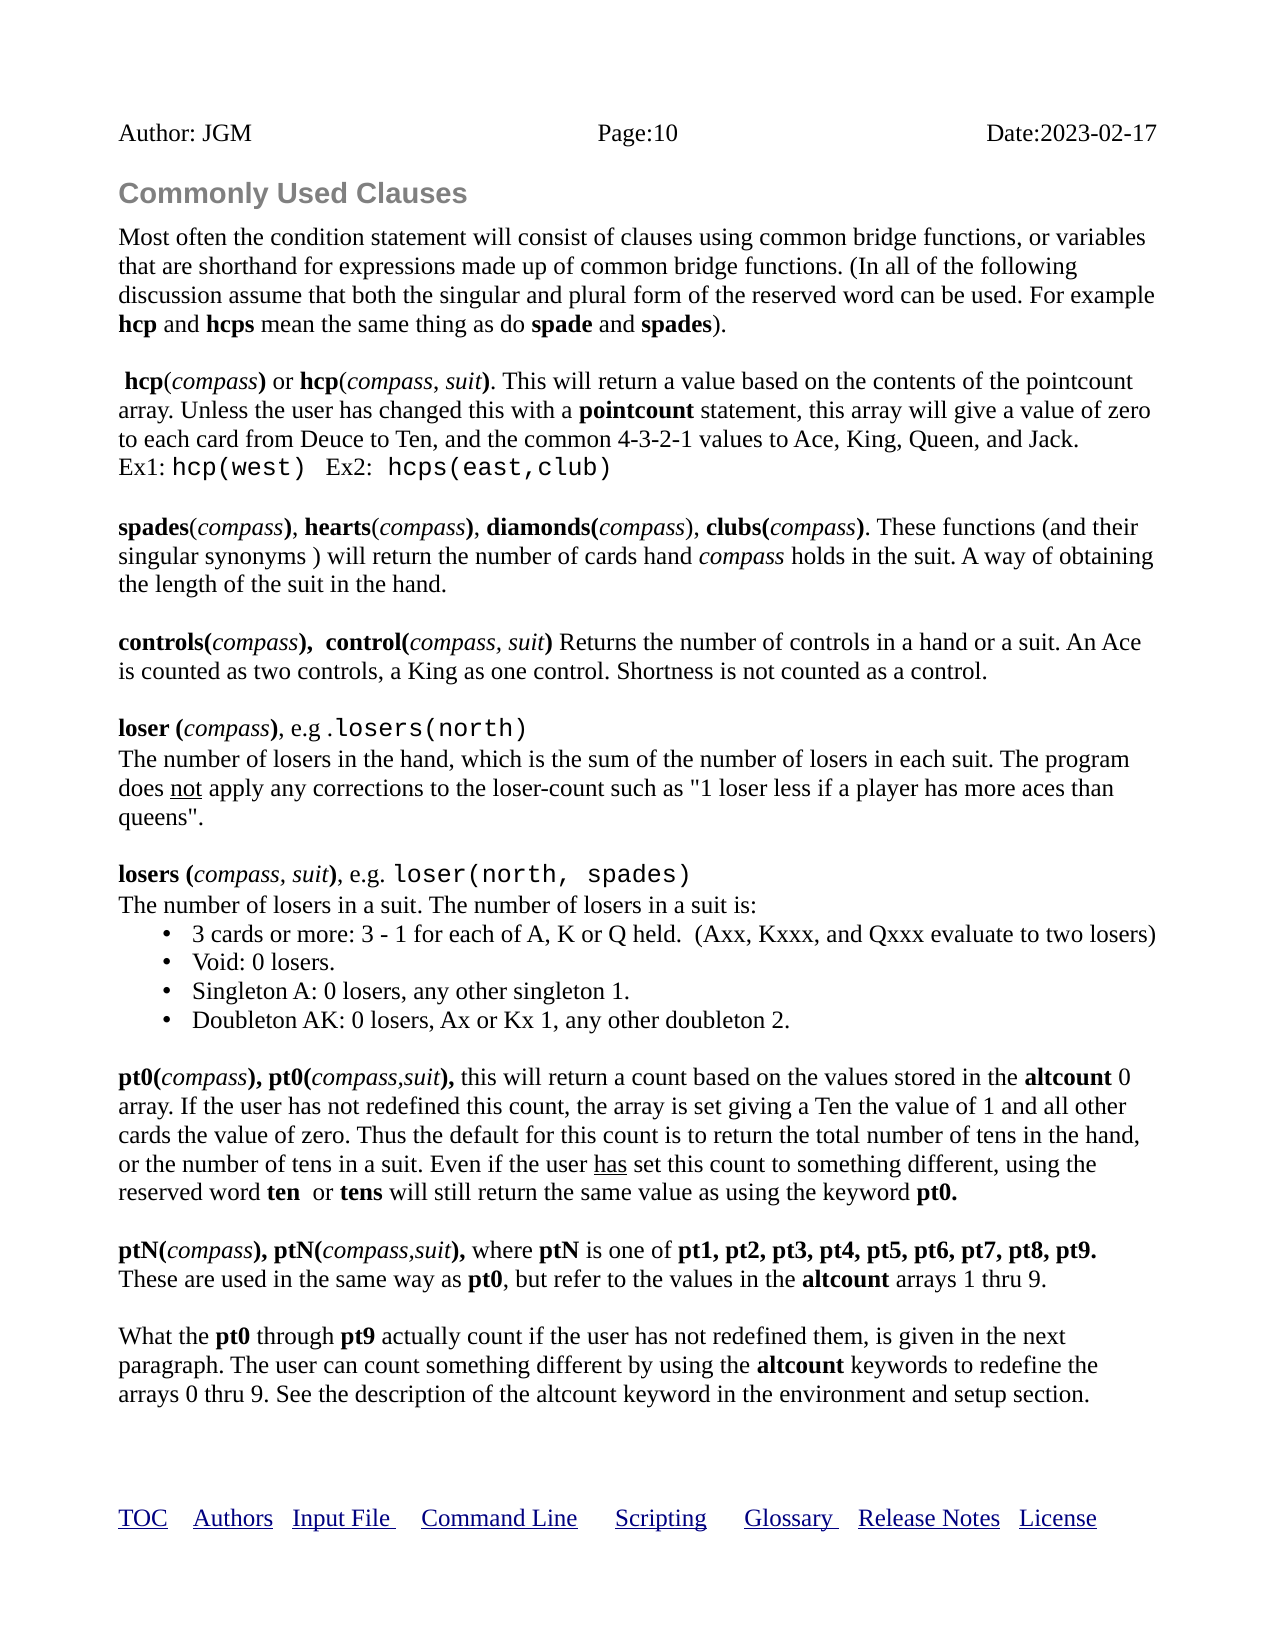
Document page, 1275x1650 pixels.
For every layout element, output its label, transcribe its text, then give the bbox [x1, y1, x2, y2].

list Void: 0 losers. [162, 947, 1157, 976]
text spades(compass), hearts(compass), diamonds(compass), clubs(compass). These functions (and their singular synonyms ) will return the number of cards hand compass holds in the suit. A way of obtaining the length of the suit in the hand. [118, 512, 1157, 598]
text ptN(compass), ptN(compass,suit), where ptN is one of pt1, pt2, pt3, pt4, pt5, pt6, pt7, pt8, pt9. These are used in the same way as pt0, but refer to the values in the altcount arrays 1 thru 9. [118, 1235, 1157, 1292]
text hcp(compass) or hcp(compass, suit). This will return a value based on the contents of the pointcount array. Unless the user has changed this with a pointcount statement, this array will give a value of zero to each card from Deuce to Ten, and the common 4-3-2-1 values to Ace, King, Queen, and Jack. [118, 366, 1157, 452]
text loser (compass), e.g .losers(north) The number of losers in the hand, which is the sum of the number of losers in each suit. The program does not apply any corrections to the loser-count such as "1 loser less if a player has more aces than queens". [118, 713, 1157, 830]
text losers (compass, suit), e.g. loser(north, spades) The number of losers in a suit. The number of losers in a suit is: [118, 859, 1157, 919]
text Most often the condition statement will consist of clauses using common bridge functions, or variables that are shorthand for expressions made up of common bridge functions. (In all of the following discussion assume that both the singular and plural form of the reserved word can be used. For example hcp and hcps mean the same thing as do spade and spades). [118, 222, 1157, 337]
text controls(compass), control(compass, suit) Returns the number of controls in a hand or a suit. An Ace is counted as two controls, a King as one control. Shortness is not counted as a control. [118, 627, 1157, 684]
text pt0(compass), pt0(compass,suit), this will return a count based on the values stored in the altcount 0 array. If the user has not redefined this count, the array is set giving a Ten the value of 1 and all other cards the value of zero. Thus the default for this count is to return the total number of tens in the hand, or the number of tens in a suit. Even if the user has set this count to something different, using the reserved word ten or tens will still return the same value as using the keyword pt0. [118, 1062, 1157, 1206]
list Singleton A: 0 losers, any other singleton 1. [162, 976, 1157, 1005]
list Doubleton AK: 0 losers, Ax or Kx 1, any other doubleton 2. [162, 1005, 1157, 1034]
list 3 cards or more: 3 - 1 for each of A, K or Q held. (Axx, Kxxx, and Qxxx evaluate to two losers) [162, 919, 1157, 947]
text What the pt0 through pt9 actually count if the user has not redefined them, is given in the next paragraph. The user can count something different by using the altcount keywords to redefine the arrays 0 thru 9. See the description of the altcount keyword in the environment and setup section. [118, 1321, 1157, 1407]
subtitle Commonly Used Clauses [118, 176, 1157, 210]
text Ex1: hcp(west) Ex2: hcps(east,club) [118, 452, 1157, 483]
